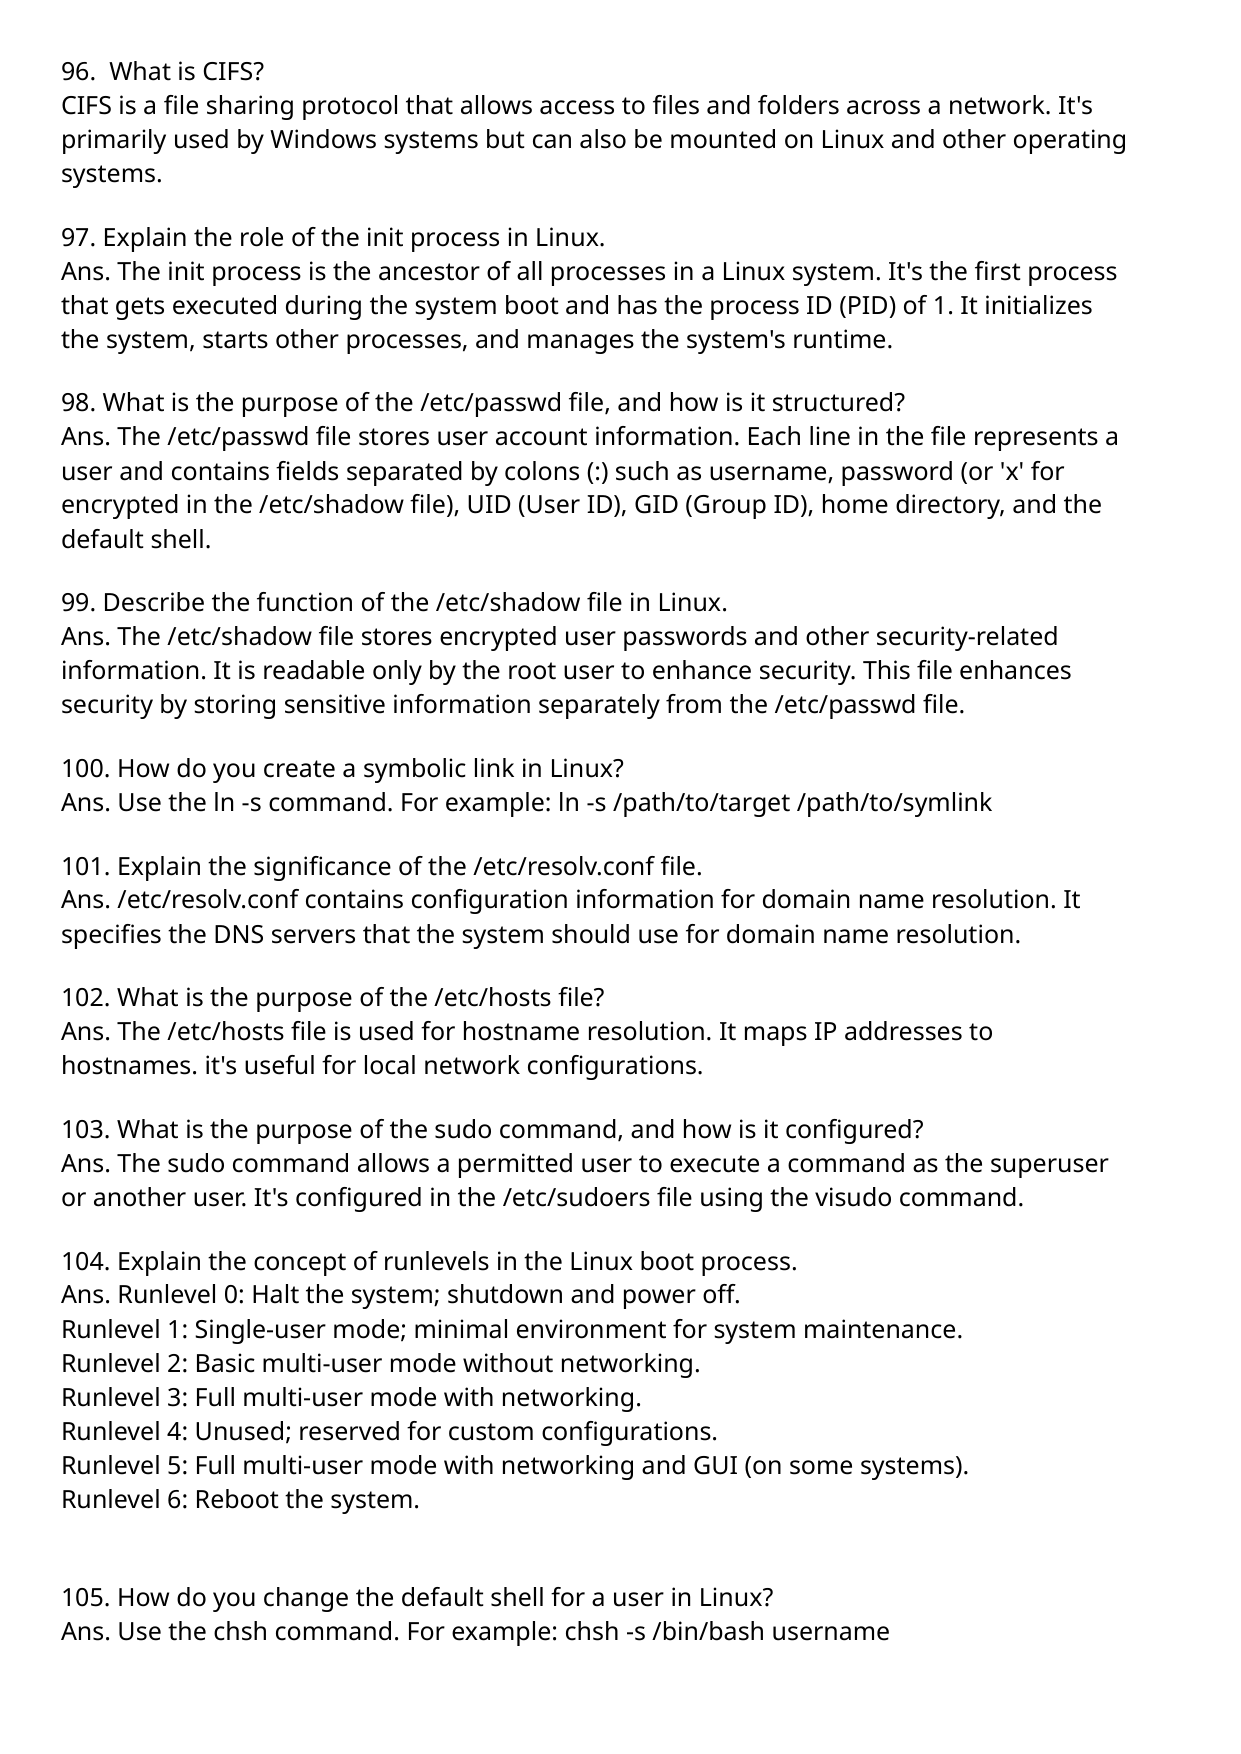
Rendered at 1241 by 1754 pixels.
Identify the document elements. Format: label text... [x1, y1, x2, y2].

text 96. What is CIFS? CIFS is a file sharing protocol that allows access to files and folders across a network. It's primarily used by Windows systems but can also be mounted on Linux and other operating systems. [61, 53, 1129, 190]
text 101. Explain the significance of the /etc/resolv.conf file. Ans. /etc/resolv.conf contains configuration information for domain name resolution. It specifies the DNS servers that the system should use for domain name resolution. [61, 848, 1129, 950]
text 97. Explain the role of the init process in Linux. Ans. The init process is the ancestor of all processes in a Linux system. It's the first process that gets executed during the system boot and has the process ID (PID) of 1. It initializes the system, starts other processes, and manages the system's runtime. [61, 219, 1129, 356]
text 100. How do you create a symbolic link in Linux? Ans. Use the ln -s command. For example: ln -s /path/to/target /path/to/symlink [61, 751, 1129, 819]
text 99. Describe the function of the /etc/shadow file in Linux. Ans. The /etc/shadow file stores encrypted user passwords and other security-related information. It is readable only by the root user to enhance security. This file enhances security by storing sensitive information separately from the /etc/passwd file. [61, 585, 1129, 721]
text 105. How do you change the default shell for a user in Linux? Ans. Use the chsh command. For example: chsh -s /bin/bash username [61, 1579, 1129, 1647]
text 103. What is the purpose of the sudo command, and how is it configured? Ans. The sudo command allows a permitted user to execute a command as the superuser or another user. It's configured in the /etc/sudoers file using the visudo command. [61, 1111, 1129, 1214]
text 104. Explain the concept of runlevels in the Linux boot process. Ans. Runlevel 0: Halt the system; shutdown and power off. Runlevel 1: Single-user mode; minimal environment for system maintenance. Runlevel 2: Basic multi-user mode without networking. Runlevel 3: Full multi-user mode with networking. Runlevel 4: Unused; reserved for custom configurations. Runlevel 5: Full multi-user mode with networking and GUI (on some systems). Runlevel 6: Reboot the system. [61, 1243, 1129, 1550]
text 102. What is the purpose of the /etc/hosts file? Ans. The /etc/hosts file is used for hostname resolution. It maps IP addresses to hostnames. it's useful for local network configurations. [61, 980, 1129, 1082]
text 98. What is the purpose of the /etc/passwd file, and how is it structured? Ans. The /etc/passwd file stores user account information. Each line in the file represents a user and contains fields separated by colons (:) such as username, password (or 'x' for encrypted in the /etc/shadow file), UID (User ID), GID (Group ID), home directory, and the default shell. [61, 385, 1129, 555]
